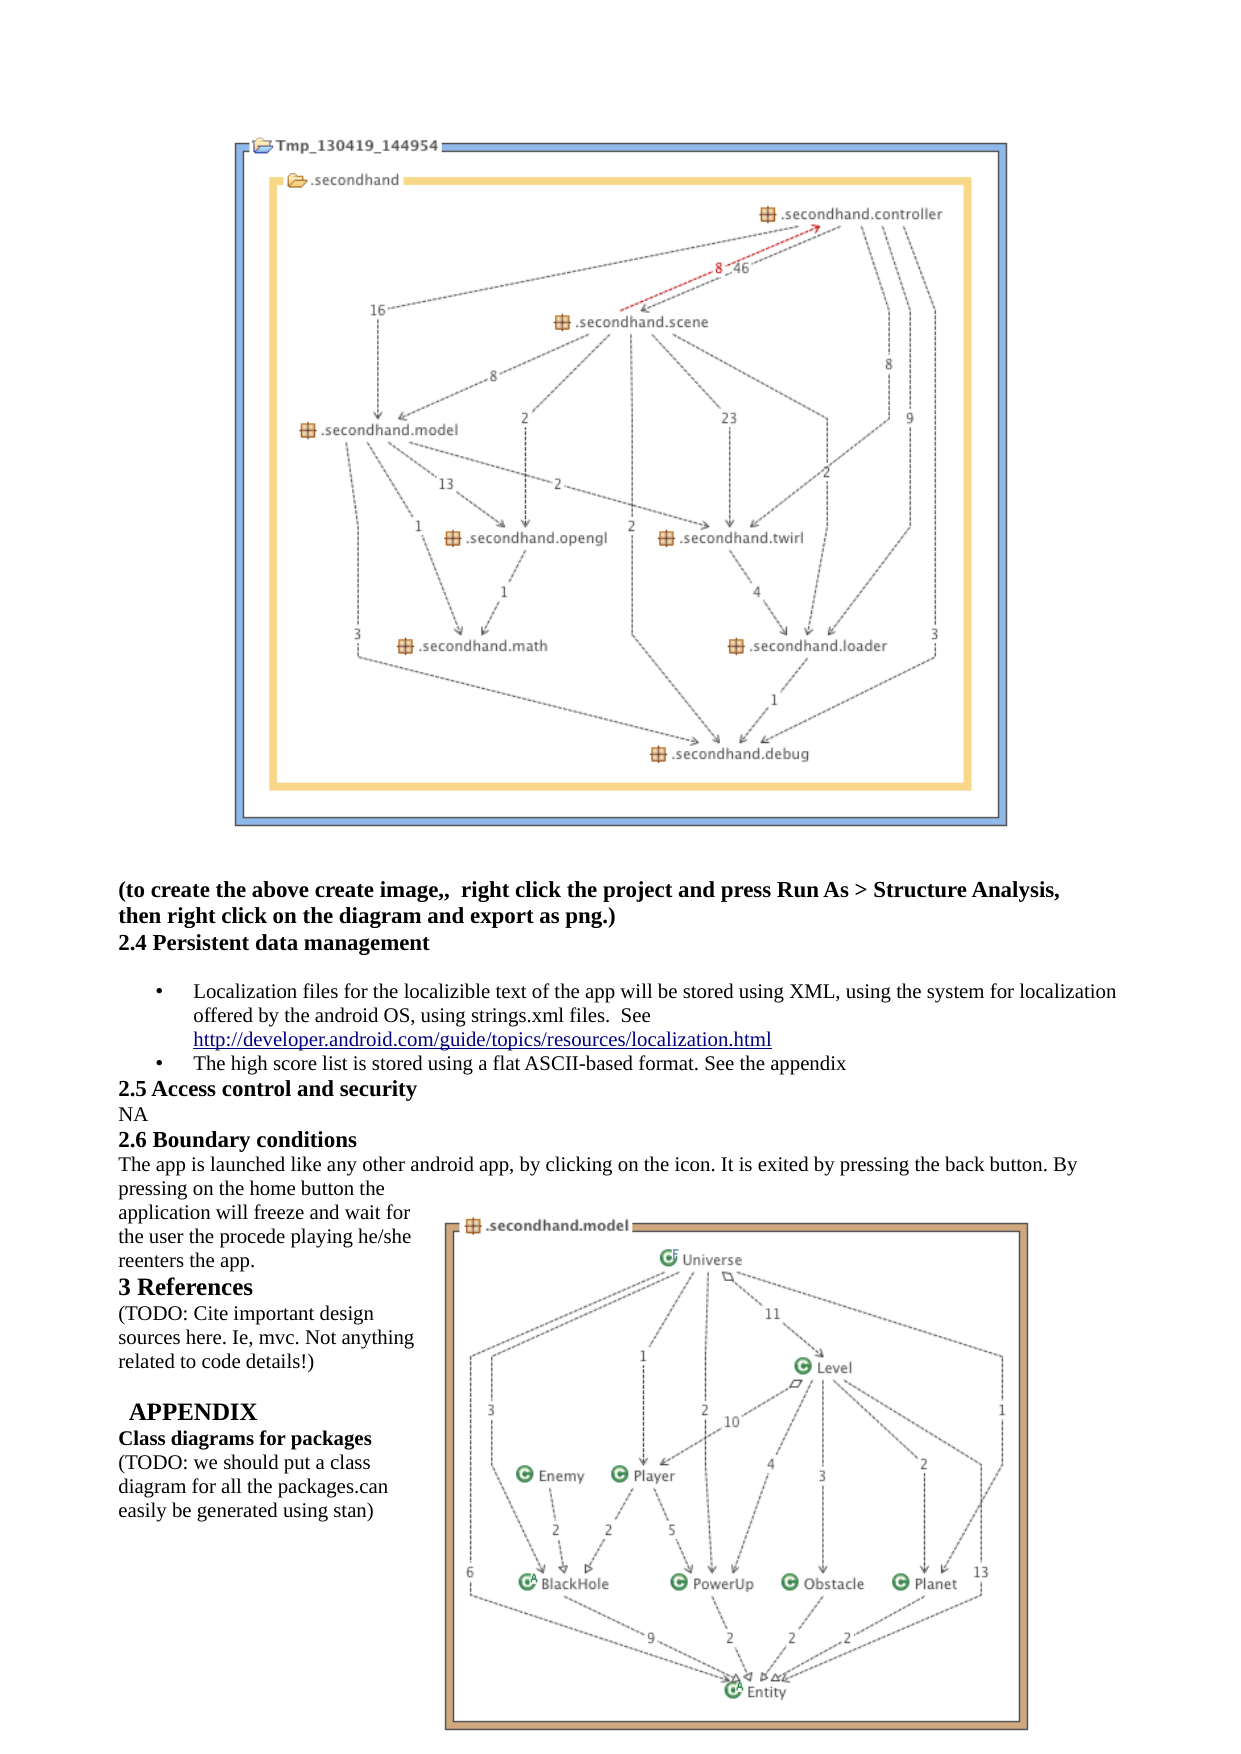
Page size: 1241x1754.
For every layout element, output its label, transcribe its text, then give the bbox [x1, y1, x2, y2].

text 3 References [118, 1272, 420, 1301]
text (TODO: Cite important design sources here. Ie, mvc. Not anything related to code details!) [118, 1301, 420, 1373]
text 2.6 Boundary conditions [118, 1126, 1122, 1152]
text [1052, 1397, 1122, 1426]
text The app is launched like any other android app, by clicking on the icon. It is exited by pressing the back button. By pressing on the home button the application will freeze and wait for the user the procede playing he/she reenters the app. [118, 1152, 1122, 1272]
list Localization files for the localizible text of the app will be stored using XML, using the system for localization offered by the android OS, using strings.xml files. See http://developer.android.com/guide/topics/resources/localization.html [156, 979, 1122, 1051]
text Class diagrams for packages (TODO: we should put a class diagram for all the packages.can easily be generated using stan) [118, 1426, 420, 1522]
text then right click on the diagram and export as png.) [118, 902, 1122, 929]
picture [210, 118, 1030, 850]
text [1052, 1426, 1122, 1522]
text APPENDIX [118, 1397, 420, 1426]
picture [420, 1198, 1052, 1754]
text 2.4 Persistent data management [118, 929, 1122, 955]
text NA [118, 1102, 1122, 1126]
text [1052, 1301, 1122, 1373]
list The high score list is stored using a flat ASCII-based format. See the appendix [156, 1051, 1122, 1075]
text [1052, 1272, 1122, 1301]
text (to create the above create image,, right click the project and press Run As > Structure Analysis, [118, 876, 1122, 902]
text 2.5 Access control and security [118, 1075, 1122, 1102]
